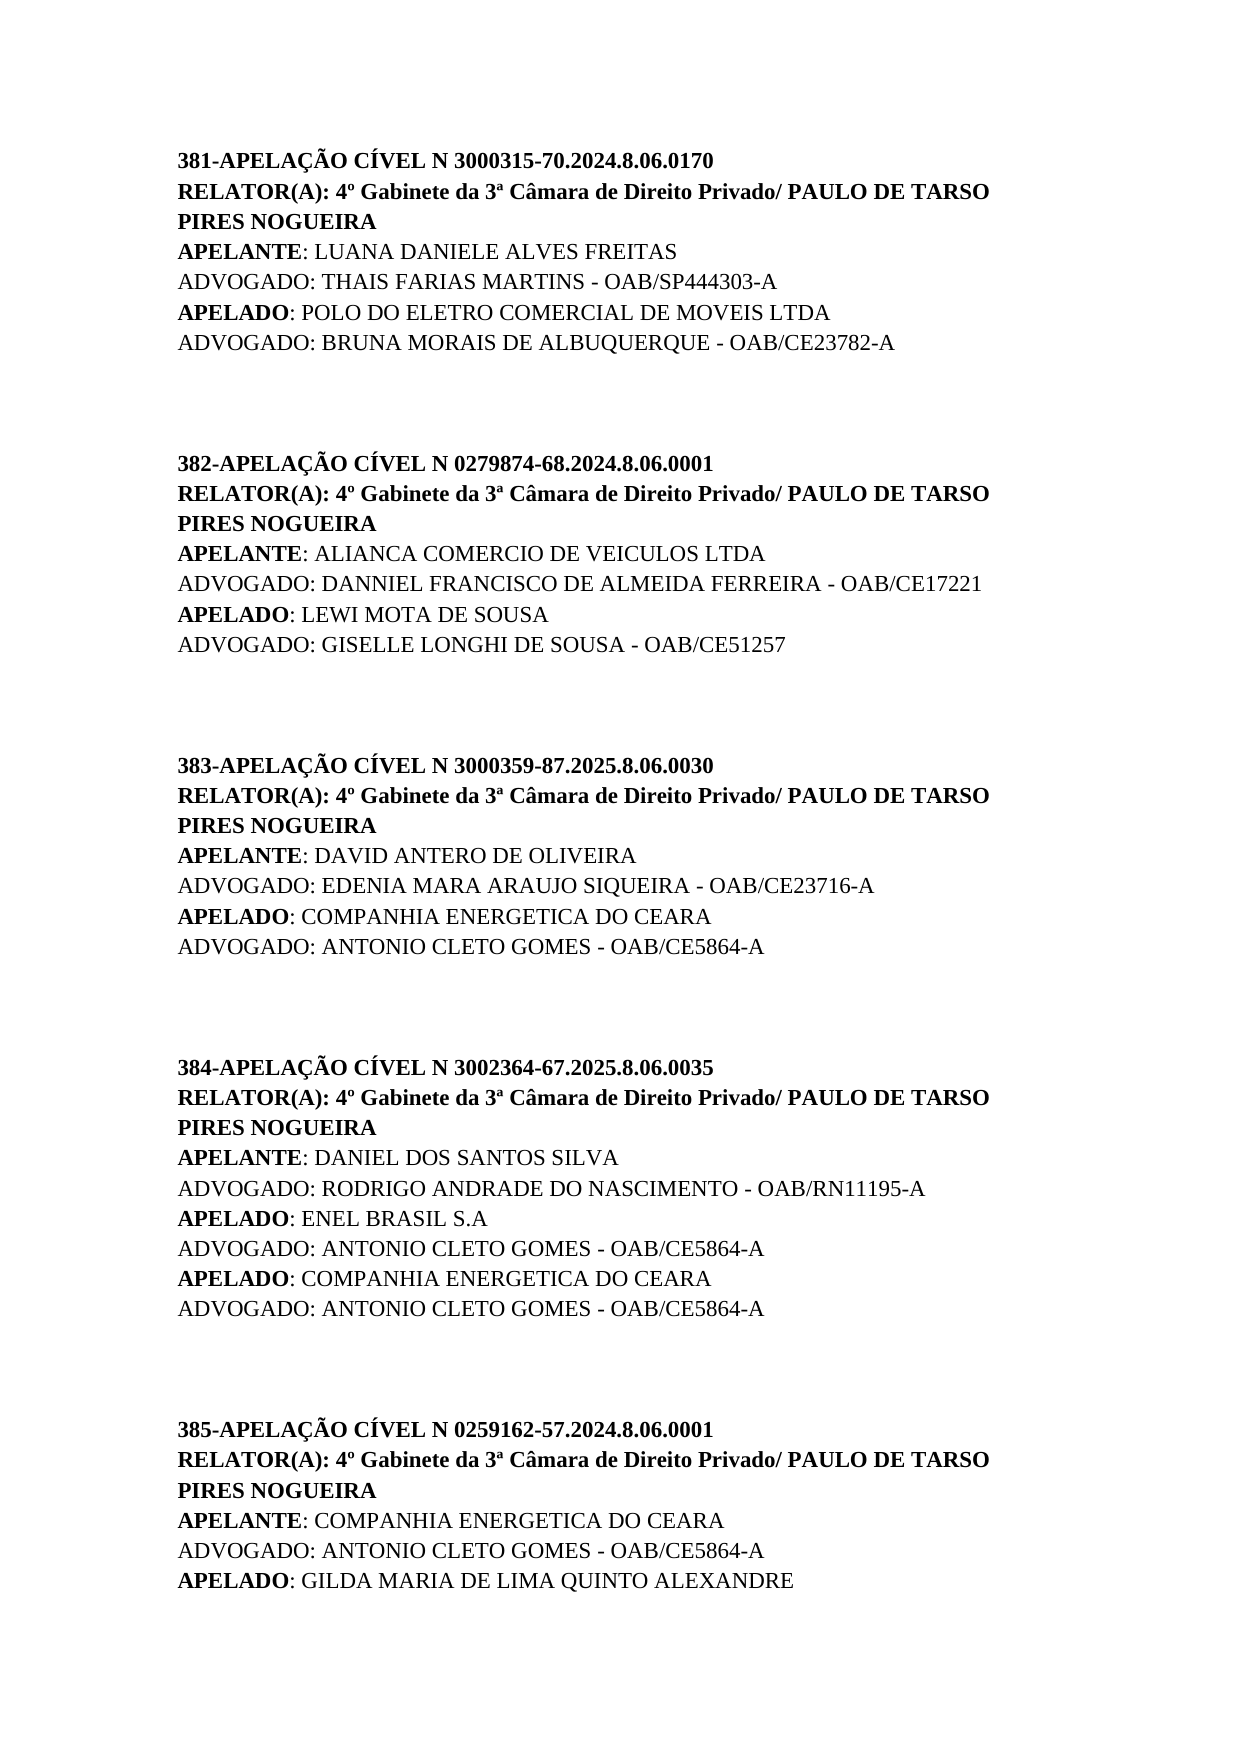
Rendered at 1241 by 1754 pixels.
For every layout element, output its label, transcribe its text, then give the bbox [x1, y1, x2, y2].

text 381-APELAÇÃO CÍVEL N 3000315-70.2024.8.06.0170 RELATOR(A): 4º Gabinete da 3ª Câmara de Direito Privado/ PAULO DE TARSO PIRES NOGUEIRA APELANTE: LUANA DANIELE ALVES FREITAS ADVOGADO: THAIS FARIAS MARTINS - OAB/SP444303-A APELADO: POLO DO ELETRO COMERCIAL DE MOVEIS LTDA ADVOGADO: BRUNA MORAIS DE ALBUQUERQUE - OAB/CE23782-A 382-APELAÇÃO CÍVEL N 0279874-68.2024.8.06.0001 RELATOR(A): 4º Gabinete da 3ª Câmara de Direito Privado/ PAULO DE TARSO PIRES NOGUEIRA APELANTE: ALIANCA COMERCIO DE VEICULOS LTDA ADVOGADO: DANNIEL FRANCISCO DE ALMEIDA FERREIRA - OAB/CE17221 APELADO: LEWI MOTA DE SOUSA ADVOGADO: GISELLE LONGHI DE SOUSA - OAB/CE51257 383-APELAÇÃO CÍVEL N 3000359-87.2025.8.06.0030 RELATOR(A): 4º Gabinete da 3ª Câmara de Direito Privado/ PAULO DE TARSO PIRES NOGUEIRA APELANTE: DAVID ANTERO DE OLIVEIRA ADVOGADO: EDENIA MARA ARAUJO SIQUEIRA - OAB/CE23716-A APELADO: COMPANHIA ENERGETICA DO CEARA ADVOGADO: ANTONIO CLETO GOMES - OAB/CE5864-A 384-APELAÇÃO CÍVEL N 3002364-67.2025.8.06.0035 RELATOR(A): 4º Gabinete da 3ª Câmara de Direito Privado/ PAULO DE TARSO PIRES NOGUEIRA APELANTE: DANIEL DOS SANTOS SILVA ADVOGADO: RODRIGO ANDRADE DO NASCIMENTO - OAB/RN11195-A APELADO: ENEL BRASIL S.A ADVOGADO: ANTONIO CLETO GOMES - OAB/CE5864-A APELADO: COMPANHIA ENERGETICA DO CEARA ADVOGADO: ANTONIO CLETO GOMES - OAB/CE5864-A 385-APELAÇÃO CÍVEL N 0259162-57.2024.8.06.0001 RELATOR(A): 4º Gabinete da 3ª Câmara de Direito Privado/ PAULO DE TARSO PIRES NOGUEIRA APELANTE: COMPANHIA ENERGETICA DO CEARA ADVOGADO: ANTONIO CLETO GOMES - OAB/CE5864-A APELADO: GILDA MARIA DE LIMA QUINTO ALEXANDRE [177, 148, 1063, 1594]
